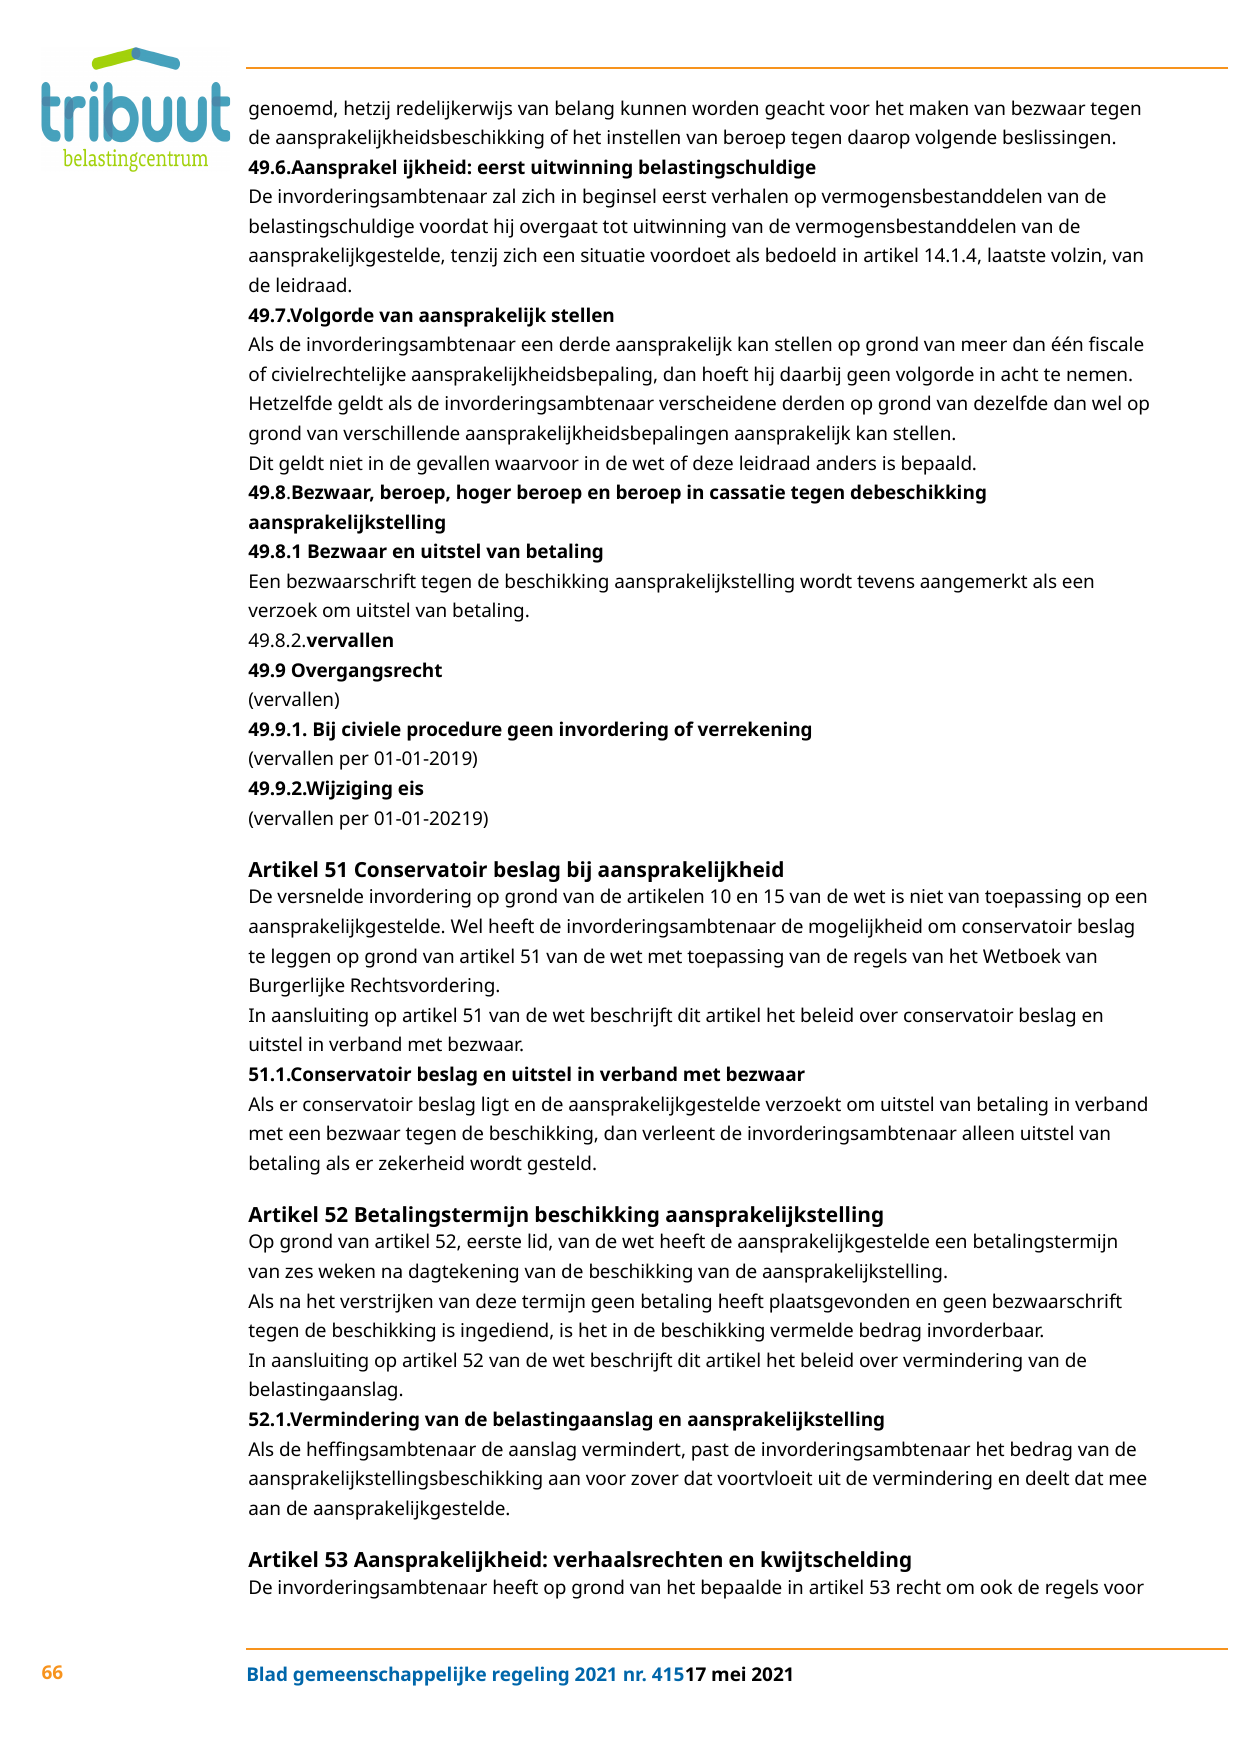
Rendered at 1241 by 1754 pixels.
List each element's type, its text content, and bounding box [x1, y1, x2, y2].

picture [41, 47, 231, 172]
text Als er conservatoir beslag ligt en de aansprakelijkgestelde verzoekt om uitstel van betaling in verband met een bezwaar tegen de beschikking, dan verleent de invorderingsambtenaar alleen uitstel van betaling als er zekerheid wordt gesteld. [248, 1091, 1152, 1176]
text Als de invorderingsambtenaar een derde aansprakelijk kan stellen op grond van meer dan één fiscale of civielrechtelijke aansprakelijkheidsbepaling, dan hoeft hij daarbij geen volgorde in acht te nemen. Hetzelfde geldt als de invorderingsambtenaar verscheidene derden op grond van dezelfde dan wel op grond van verschillende aansprakelijkheidsbepalingen aansprakelijk kan stellen. [248, 331, 1152, 446]
text 49.7.Volgorde van aansprakelijk stellen [248, 302, 1152, 328]
text 49.9.1. Bij civiele procedure geen invordering of verrekening [248, 716, 1152, 742]
text Dit geldt niet in de gevallen waarvoor in de wet of deze leidraad anders is bepaald. [248, 450, 1152, 476]
text 52.1.Vermindering van de belastingaanslag en aansprakelijkstelling [248, 1406, 1152, 1432]
text 51.1.Conservatoir beslag en uitstel in verband met bezwaar [248, 1061, 1152, 1087]
text De versnelde invordering op grond van de artikelen 10 en 15 van de wet is niet van toepassing op een aansprakelijkgestelde. Wel heeft de invorderingsambtenaar de mogelijkheid om conservatoir beslag te leggen op grond van artikel 51 van de wet met toepassing van de regels van het Wetboek van Burgerlijke Rechtsvordering. [248, 884, 1152, 998]
text Als na het verstrijken van deze termijn geen betaling heeft plaatsgevonden en geen bezwaarschrift tegen de beschikking is ingediend, is het in de beschikking vermelde bedrag invorderbaar. [248, 1288, 1152, 1343]
text 49.6.Aansprakel ijkheid: eerst uitwinning belastingschuldige [248, 154, 1152, 180]
text 49.9 Overgangsrecht [248, 657, 1152, 683]
text In aansluiting op artikel 51 van de wet beschrijft dit artikel het beleid over conservatoir beslag en uitstel in verband met bezwaar. [248, 1002, 1152, 1057]
text Artikel 52 Betalingstermijn beschikking aansprakelijkstelling [248, 1200, 1152, 1229]
text (vervallen) [248, 686, 1152, 712]
text Een bezwaarschrift tegen de beschikking aansprakelijkstelling wordt tevens aangemerkt als een verzoek om uitstel van betaling. [248, 568, 1152, 623]
text Artikel 51 Conservatoir beslag bij aansprakelijkheid [248, 855, 1152, 884]
text (vervallen per 01-01-20219) [248, 805, 1152, 831]
text 49.8.Bezwaar, beroep, hoger beroep en beroep in cassatie tegen debeschikking aansprakelijkstelling [248, 479, 1152, 535]
text De invorderingsambtenaar heeft op grond van het bepaalde in artikel 53 recht om ook de regels voor [248, 1574, 1152, 1599]
text 49.8.2.vervallen [248, 627, 1152, 653]
text (vervallen per 01-01-2019) [248, 746, 1152, 771]
text Als de heffingsambtenaar de aanslag vermindert, past de invorderingsambtenaar het bedrag van de aansprakelijkstellingsbeschikking aan voor zover dat voortvloeit uit de vermindering en deelt dat mee aan de aansprakelijkgestelde. [248, 1436, 1152, 1521]
text 49.9.2.Wijziging eis [248, 775, 1152, 801]
text Artikel 53 Aansprakelijkheid: verhaalsrechten en kwijtschelding [248, 1545, 1152, 1574]
text De invorderingsambtenaar zal zich in beginsel eerst verhalen op vermogensbestanddelen van de belastingschuldige voordat hij overgaat tot uitwinning van de vermogensbestanddelen van de aansprakelijkgestelde, tenzij zich een situatie voordoet als bedoeld in artikel 14.1.4, laatste volzin, van de leidraad. [248, 183, 1152, 298]
text In aansluiting op artikel 52 van de wet beschrijft dit artikel het beleid over vermindering van de belastingaanslag. [248, 1347, 1152, 1402]
text genoemd, hetzij redelijkerwijs van belang kunnen worden geacht voor het maken van bezwaar tegen de aansprakelijkheidsbeschikking of het instellen van beroep tegen daarop volgende beslissingen. [248, 95, 1152, 150]
text Op grond van artikel 52, eerste lid, van de wet heeft de aansprakelijkgestelde een betalingstermijn van zes weken na dagtekening van de beschikking van de aansprakelijkstelling. [248, 1229, 1152, 1284]
text 49.8.1 Bezwaar en uitstel van betaling [248, 538, 1152, 564]
